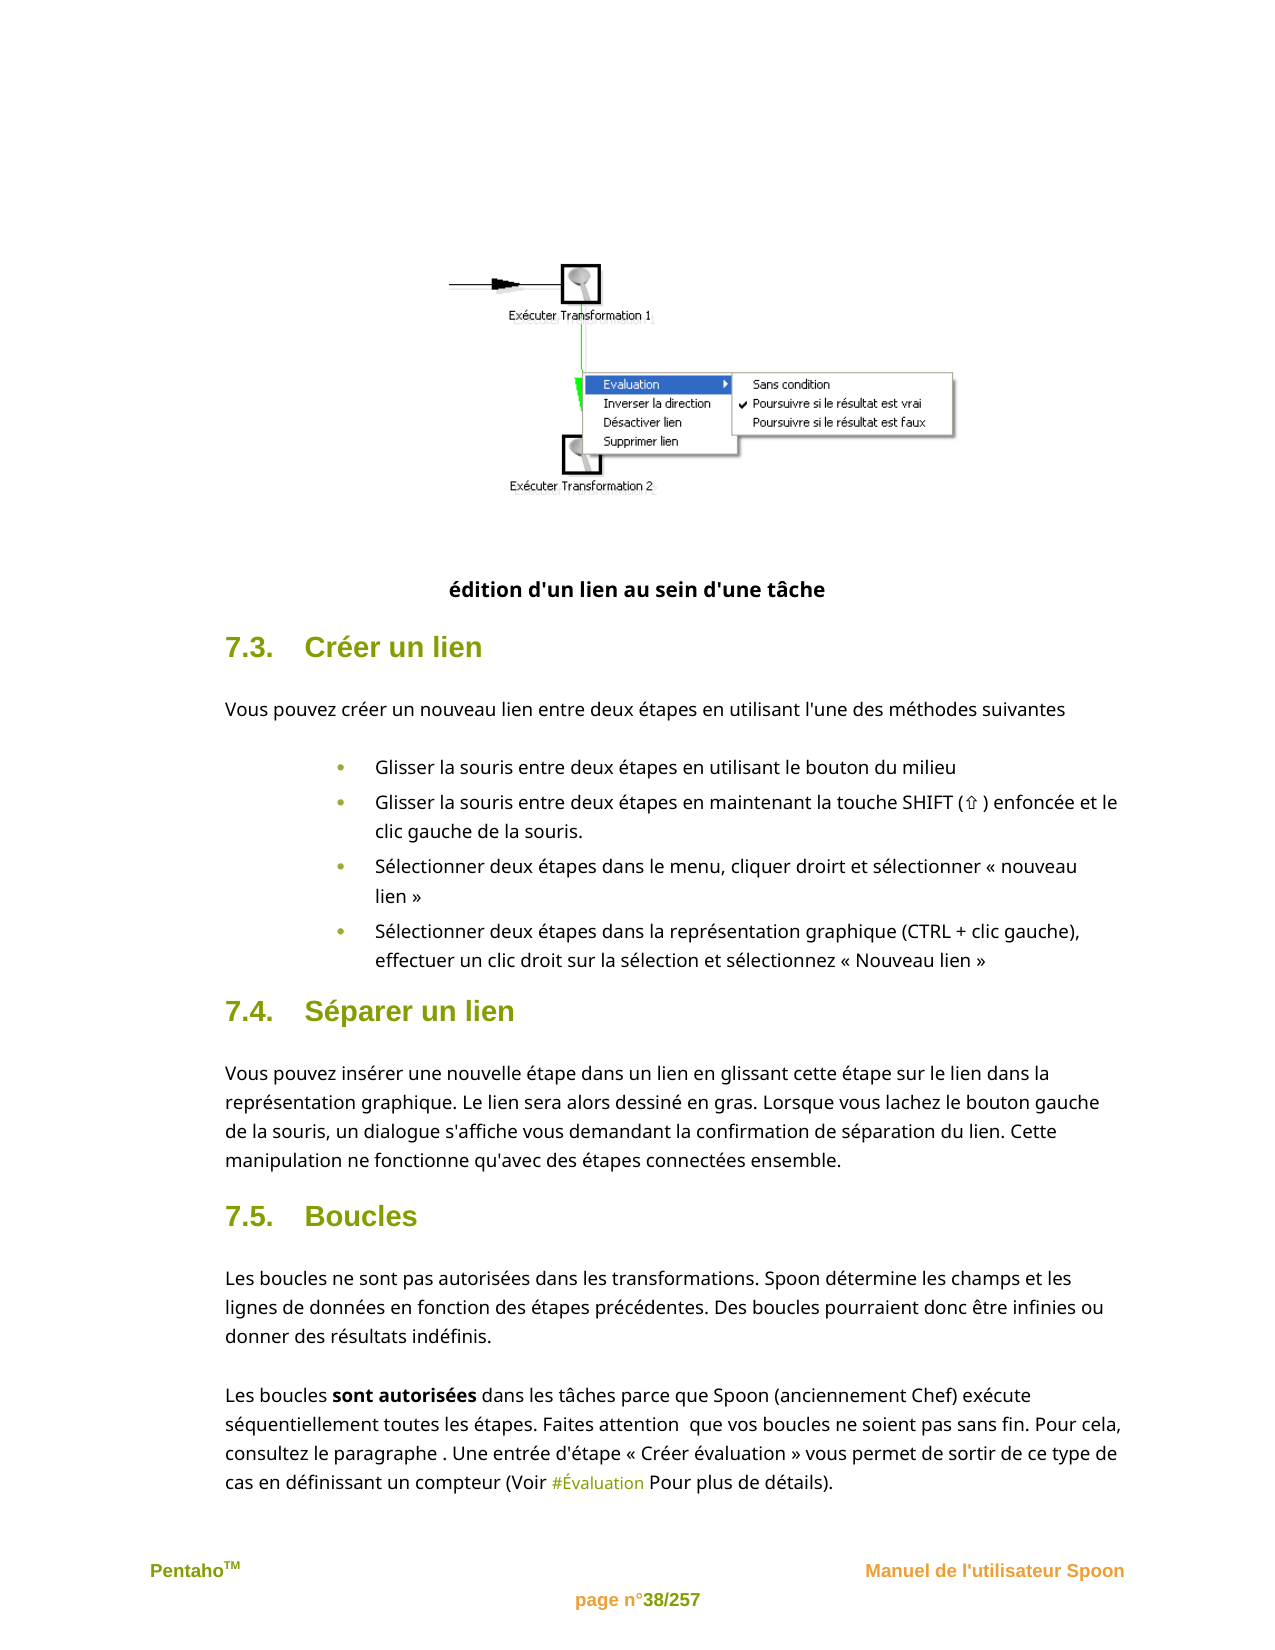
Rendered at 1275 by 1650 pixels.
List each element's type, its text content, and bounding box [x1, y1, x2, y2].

text Les boucles sont autorisées dans les tâches parce que Spoon (anciennement Chef) exécute séquentiellement toutes les étapes. Faites attention que vos boucles ne soient pas sans fin. Pour cela, consultez le paragraphe . Une entrée d'étape « Créer évaluation » vous permet de sortir de ce type de cas en définissant un compteur (Voir #Évaluation Pour plus de détails). [225, 1379, 1125, 1495]
picture [448, 219, 977, 574]
subtitle Créer un lien [225, 175, 1125, 663]
list Glisser la souris entre deux étapes en maintenant la touche SHIFT () enfoncée et le clic gauche de la souris. [337, 786, 1125, 845]
text Vous pouvez créer un nouveau lien entre deux étapes en utilisant l'une des méthodes suivantes [225, 693, 1125, 722]
text Vous pouvez insérer une nouvelle étape dans un lien en glissant cette étape sur le lien dans la représentation graphique. Le lien sera alors dessiné en gras. Lorsque vous lachez le bouton gauche de la souris, un dialogue s'affiche vous demandant la confirmation de séparation du lien. Cette manipulation ne fonctionne qu'avec des étapes connectées ensemble. [225, 1057, 1125, 1173]
list Sélectionner deux étapes dans le menu, cliquer droirt et sélectionner « nouveau lien » [337, 851, 1125, 909]
text édition d'un lien au sein d'une tâche [449, 574, 901, 603]
list Sélectionner deux étapes dans la représentation graphique (CTRL + clic gauche), effectuer un clic droit sur la sélection et sélectionnez « Nouveau lien » [337, 915, 1125, 973]
list Glisser la souris entre deux étapes en utilisant le bouton du milieu [337, 751, 1125, 780]
text Les boucles ne sont pas autorisées dans les transformations. Spoon détermine les champs et les lignes de données en fonction des étapes précédentes. Des boucles pourraient donc être infinies ou donner des résultats indéfinis. [225, 1262, 1125, 1349]
subtitle Boucles [225, 1203, 1125, 1232]
subtitle Séparer un lien [225, 998, 1125, 1027]
